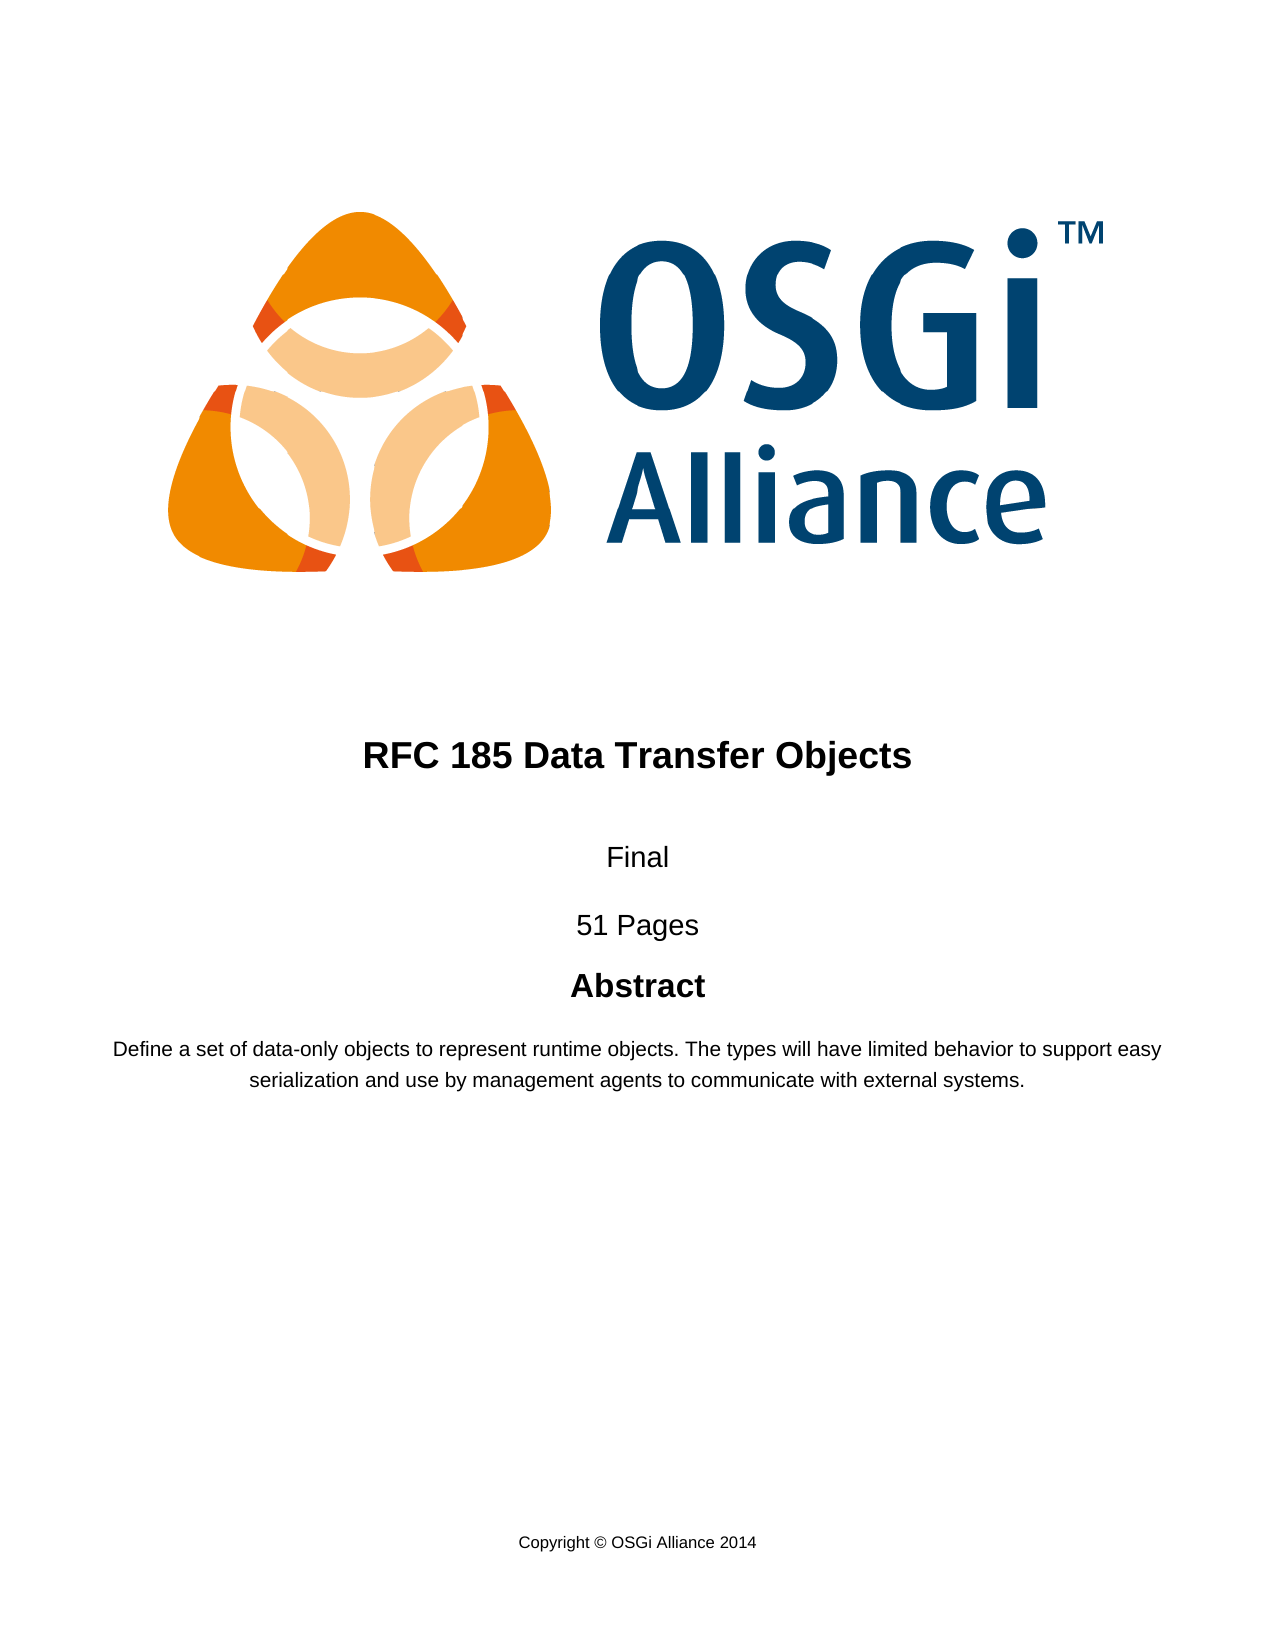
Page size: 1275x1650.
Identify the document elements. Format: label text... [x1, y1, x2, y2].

text Define a set of data-only objects to represent runtime objects. The types will have limited behavior to support easy serialization and use by management agents to communicate with external systems. [112, 1029, 1162, 1092]
title RFC 185 Data Transfer Objects [112, 733, 1162, 776]
text Abstract [112, 966, 1162, 1004]
title Final 51 Pages [112, 841, 1162, 941]
picture [112, 158, 1163, 626]
